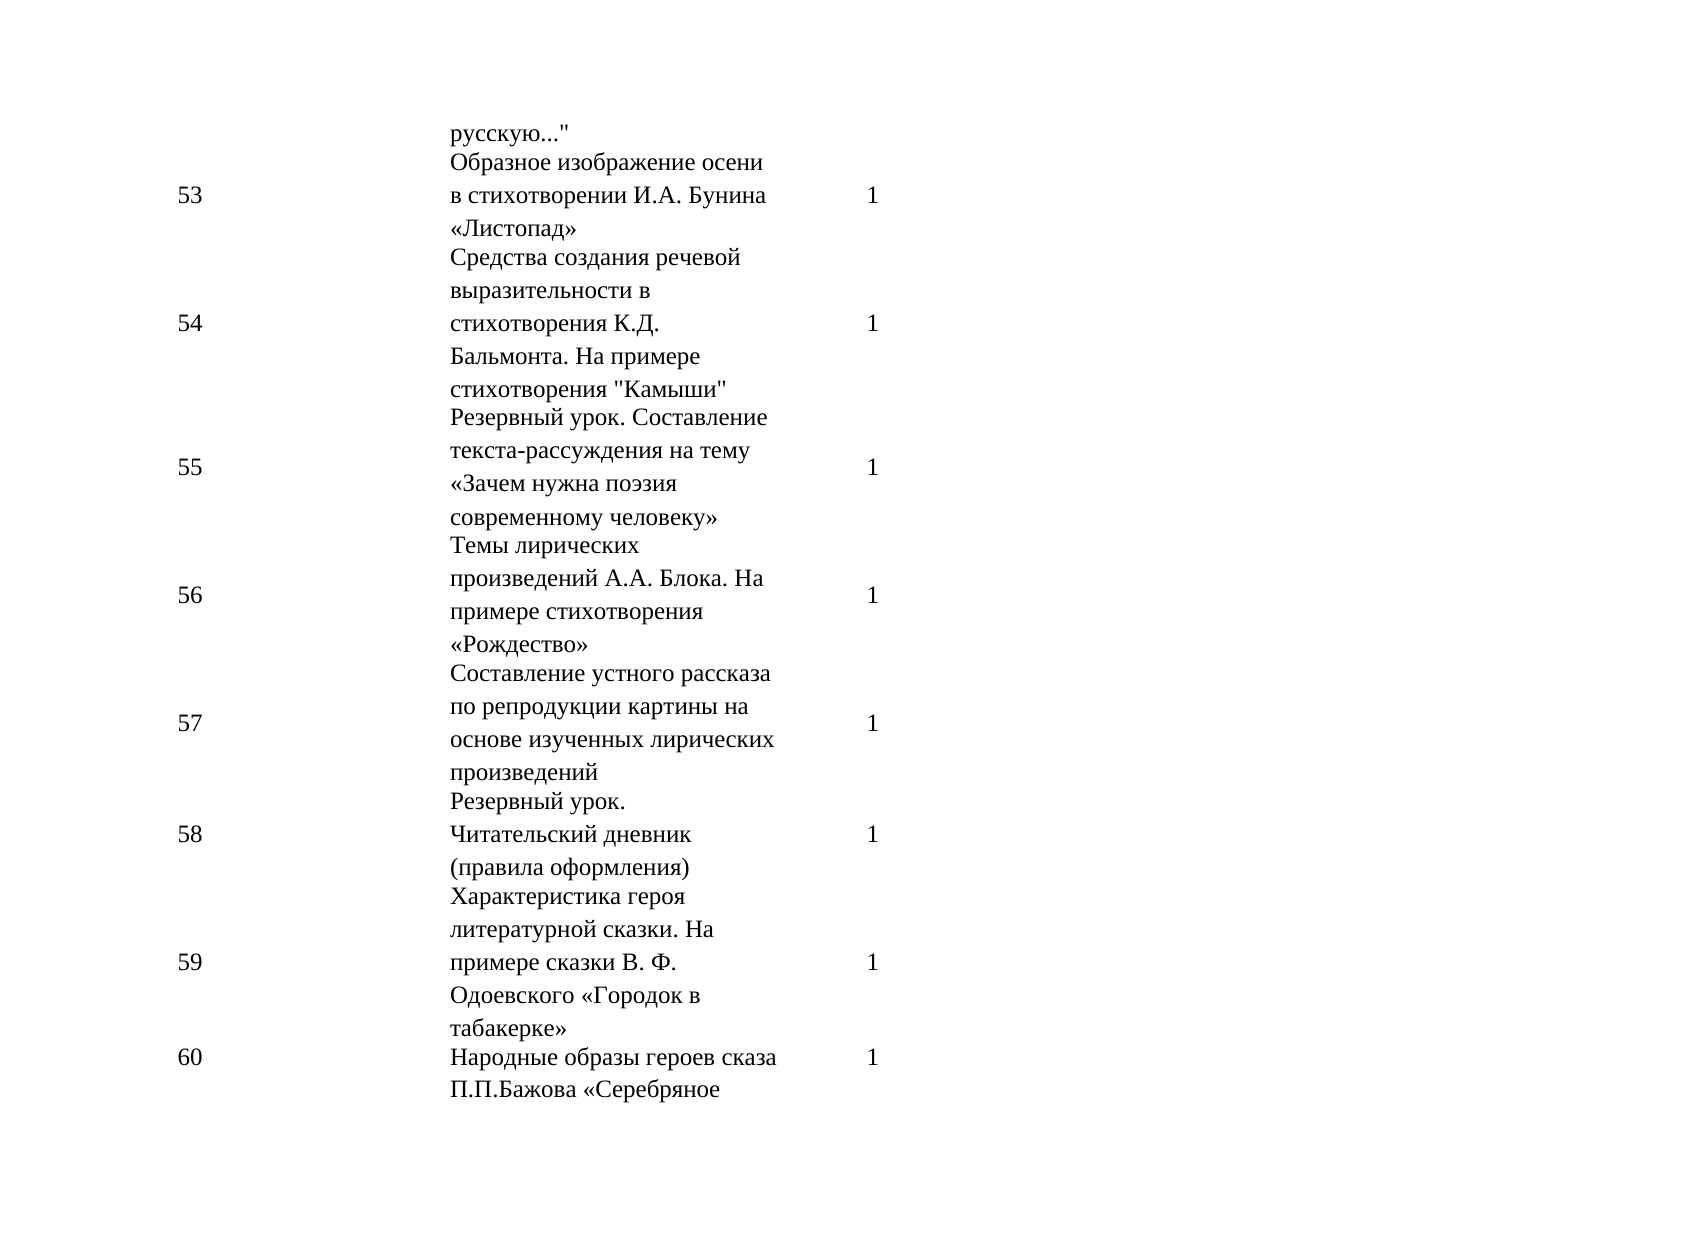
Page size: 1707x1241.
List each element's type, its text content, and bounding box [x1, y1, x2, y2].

table_cell Характеристика героя литературной сказки. На примере сказки В. Ф. Одоевского «Городок в табакерке» [425, 881, 789, 1042]
table_cell Резервный урок. Читательский дневник (правила оформления) [425, 786, 789, 881]
table_cell [1180, 118, 1430, 147]
table_cell 1 [789, 403, 942, 530]
table_cell Средства создания речевой выразительности в стихотворения К.Д. Бальмонта. На примере стихотворения "Камыши" [425, 242, 789, 402]
table_cell 1 [789, 1042, 942, 1103]
table_cell [942, 403, 1180, 530]
table_cell [942, 118, 1180, 147]
table_cell 58 [166, 786, 424, 881]
table_cell 1 [789, 147, 942, 242]
table_cell [942, 242, 1180, 402]
table_cell [1430, 1042, 1607, 1103]
table_cell 54 [166, 242, 424, 402]
table_cell [1430, 147, 1607, 242]
table_cell 56 [166, 530, 424, 658]
table_cell Образное изображение осени в стихотворении И.А. Бунина «Листопад» [425, 147, 789, 242]
table_cell 1 [789, 242, 942, 402]
table_cell [1430, 786, 1607, 881]
table_cell [1430, 881, 1607, 1042]
table_cell [1180, 658, 1430, 786]
table_cell [1180, 530, 1430, 658]
table_cell [942, 881, 1180, 1042]
table_cell [942, 1042, 1180, 1103]
table_cell [166, 118, 424, 147]
table_cell [1180, 1042, 1430, 1103]
table_cell Темы лирических произведений А.А. Блока. На примере стихотворения «Рождество» [425, 530, 789, 658]
table_cell [789, 118, 942, 147]
table_cell 1 [789, 658, 942, 786]
table_cell [942, 786, 1180, 881]
table_cell [942, 658, 1180, 786]
table_cell [1180, 403, 1430, 530]
table_cell [1430, 658, 1607, 786]
table_cell 60 [166, 1042, 424, 1103]
table_cell 55 [166, 403, 424, 530]
table_cell 53 [166, 147, 424, 242]
table_cell 1 [789, 786, 942, 881]
table_cell 1 [789, 881, 942, 1042]
table_cell [1430, 403, 1607, 530]
table_cell [942, 530, 1180, 658]
table_cell русскую..." [425, 118, 789, 147]
table_cell [1430, 242, 1607, 402]
table_cell Народные образы героев сказа П.П.Бажова «Серебряное [425, 1042, 789, 1103]
table_cell Составление устного рассказа по репродукции картины на основе изученных лирических произведений [425, 658, 789, 786]
table_cell [1180, 881, 1430, 1042]
table_cell [942, 147, 1180, 242]
table_cell 57 [166, 658, 424, 786]
table_cell Резервный урок. Составление текста-рассуждения на тему «Зачем нужна поэзия современному человеку» [425, 403, 789, 530]
table_cell 1 [789, 530, 942, 658]
table_cell [1430, 530, 1607, 658]
table_cell [1180, 786, 1430, 881]
table_cell [1430, 118, 1607, 147]
table_cell 59 [166, 881, 424, 1042]
table_cell [1180, 147, 1430, 242]
table_cell [1180, 242, 1430, 402]
